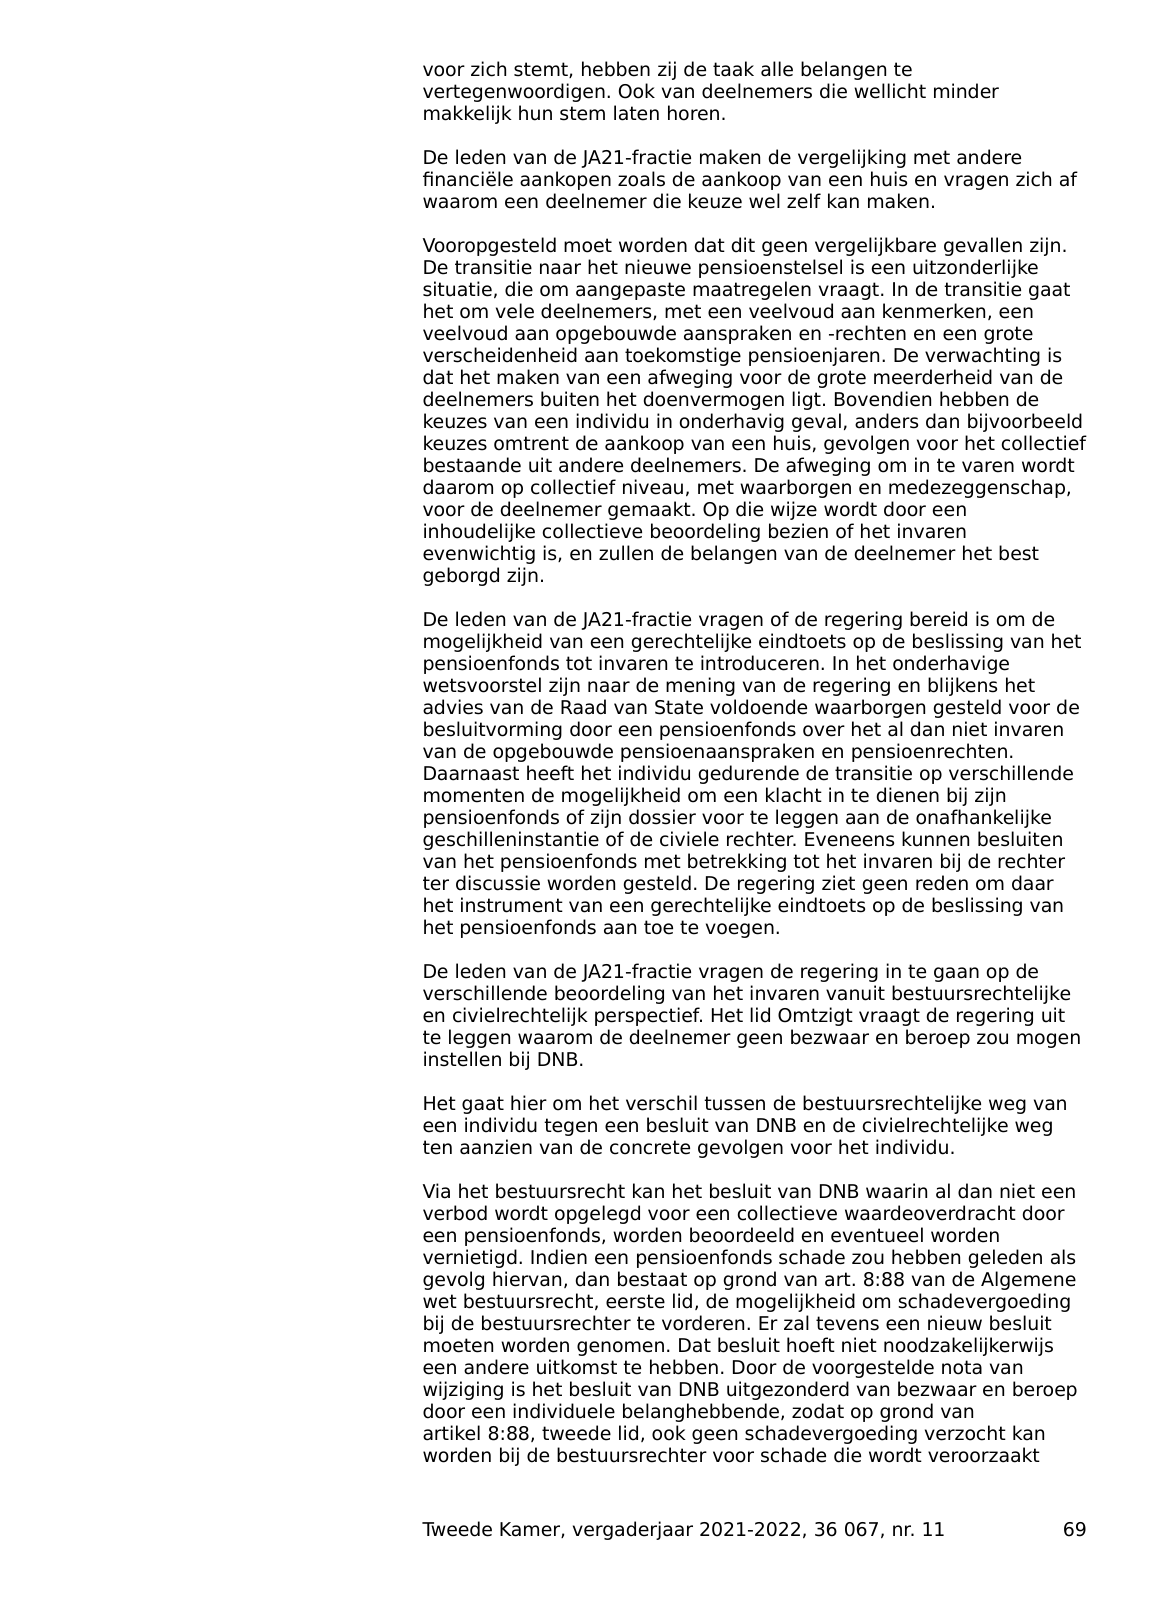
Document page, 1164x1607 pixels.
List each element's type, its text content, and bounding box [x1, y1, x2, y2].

text De leden van de JA21-fractie maken de vergelijking met andere financiële aankopen zoals de aankoop van een huis en vragen zich af waarom een deelnemer die keuze wel zelf kan maken. [422, 147, 1087, 213]
text De leden van de JA21-fractie vragen of de regering bereid is om de mogelijkheid van een gerechtelijke eindtoets op de beslissing van het pensioenfonds tot invaren te introduceren. In het onderhavige wetsvoorstel zijn naar de mening van de regering en blijkens het advies van de Raad van State voldoende waarborgen gesteld voor de besluitvorming door een pensioenfonds over het al dan niet invaren van de opgebouwde pensioenaanspraken en pensioenrechten. Daarnaast heeft het individu gedurende de transitie op verschillende momenten de mogelijkheid om een klacht in te dienen bij zijn pensioenfonds of zijn dossier voor te leggen aan de onafhankelijke geschilleninstantie of de civiele rechter. Eveneens kunnen besluiten van het pensioenfonds met betrekking tot het invaren bij de rechter ter discussie worden gesteld. De regering ziet geen reden om daar het instrument van een gerechtelijke eindtoets op de beslissing van het pensioenfonds aan toe te voegen. [422, 609, 1087, 939]
text Via het bestuursrecht kan het besluit van DNB waarin al dan niet een verbod wordt opgelegd voor een collectieve waardeoverdracht door een pensioenfonds, worden beoordeeld en eventueel worden vernietigd. Indien een pensioenfonds schade zou hebben geleden als gevolg hiervan, dan bestaat op grond van art. 8:88 van de Algemene wet bestuursrecht, eerste lid, de mogelijkheid om schadevergoeding bij de bestuursrechter te vorderen. Er zal tevens een nieuw besluit moeten worden genomen. Dat besluit hoeft niet noodzakelijkerwijs een andere uitkomst te hebben. Door de voorgestelde nota van wijziging is het besluit van DNB uitgezonderd van bezwaar en beroep door een individuele belanghebbende, zodat op grond van artikel 8:88, tweede lid, ook geen schadevergoeding verzocht kan worden bij de bestuursrechter voor schade die wordt veroorzaakt [422, 1181, 1087, 1467]
text voor zich stemt, hebben zij de taak alle belangen te vertegenwoordigen. Ook van deelnemers die wellicht minder makkelijk hun stem laten horen. [422, 59, 1087, 125]
text De leden van de JA21-fractie vragen de regering in te gaan op de verschillende beoordeling van het invaren vanuit bestuursrechtelijke en civielrechtelijk perspectief. Het lid Omtzigt vraagt de regering uit te leggen waarom de deelnemer geen bezwaar en beroep zou mogen instellen bij DNB. [422, 961, 1087, 1071]
text Het gaat hier om het verschil tussen de bestuursrechtelijke weg van een individu tegen een besluit van DNB en de civielrechtelijke weg ten aanzien van de concrete gevolgen voor het individu. [422, 1093, 1087, 1159]
text Vooropgesteld moet worden dat dit geen vergelijkbare gevallen zijn. De transitie naar het nieuwe pensioenstelsel is een uitzonderlijke situatie, die om aangepaste maatregelen vraagt. In de transitie gaat het om vele deelnemers, met een veelvoud aan kenmerken, een veelvoud aan opgebouwde aanspraken en -rechten en een grote verscheidenheid aan toekomstige pensioenjaren. De verwachting is dat het maken van een afweging voor de grote meerderheid van de deelnemers buiten het doenvermogen ligt. Bovendien hebben de keuzes van een individu in onderhavig geval, anders dan bijvoorbeeld keuzes omtrent de aankoop van een huis, gevolgen voor het collectief bestaande uit andere deelnemers. De afweging om in te varen wordt daarom op collectief niveau, met waarborgen en medezeggenschap, voor de deelnemer gemaakt. Op die wijze wordt door een inhoudelijke collectieve beoordeling bezien of het invaren evenwichtig is, en zullen de belangen van de deelnemer het best geborgd zijn. [422, 235, 1087, 587]
